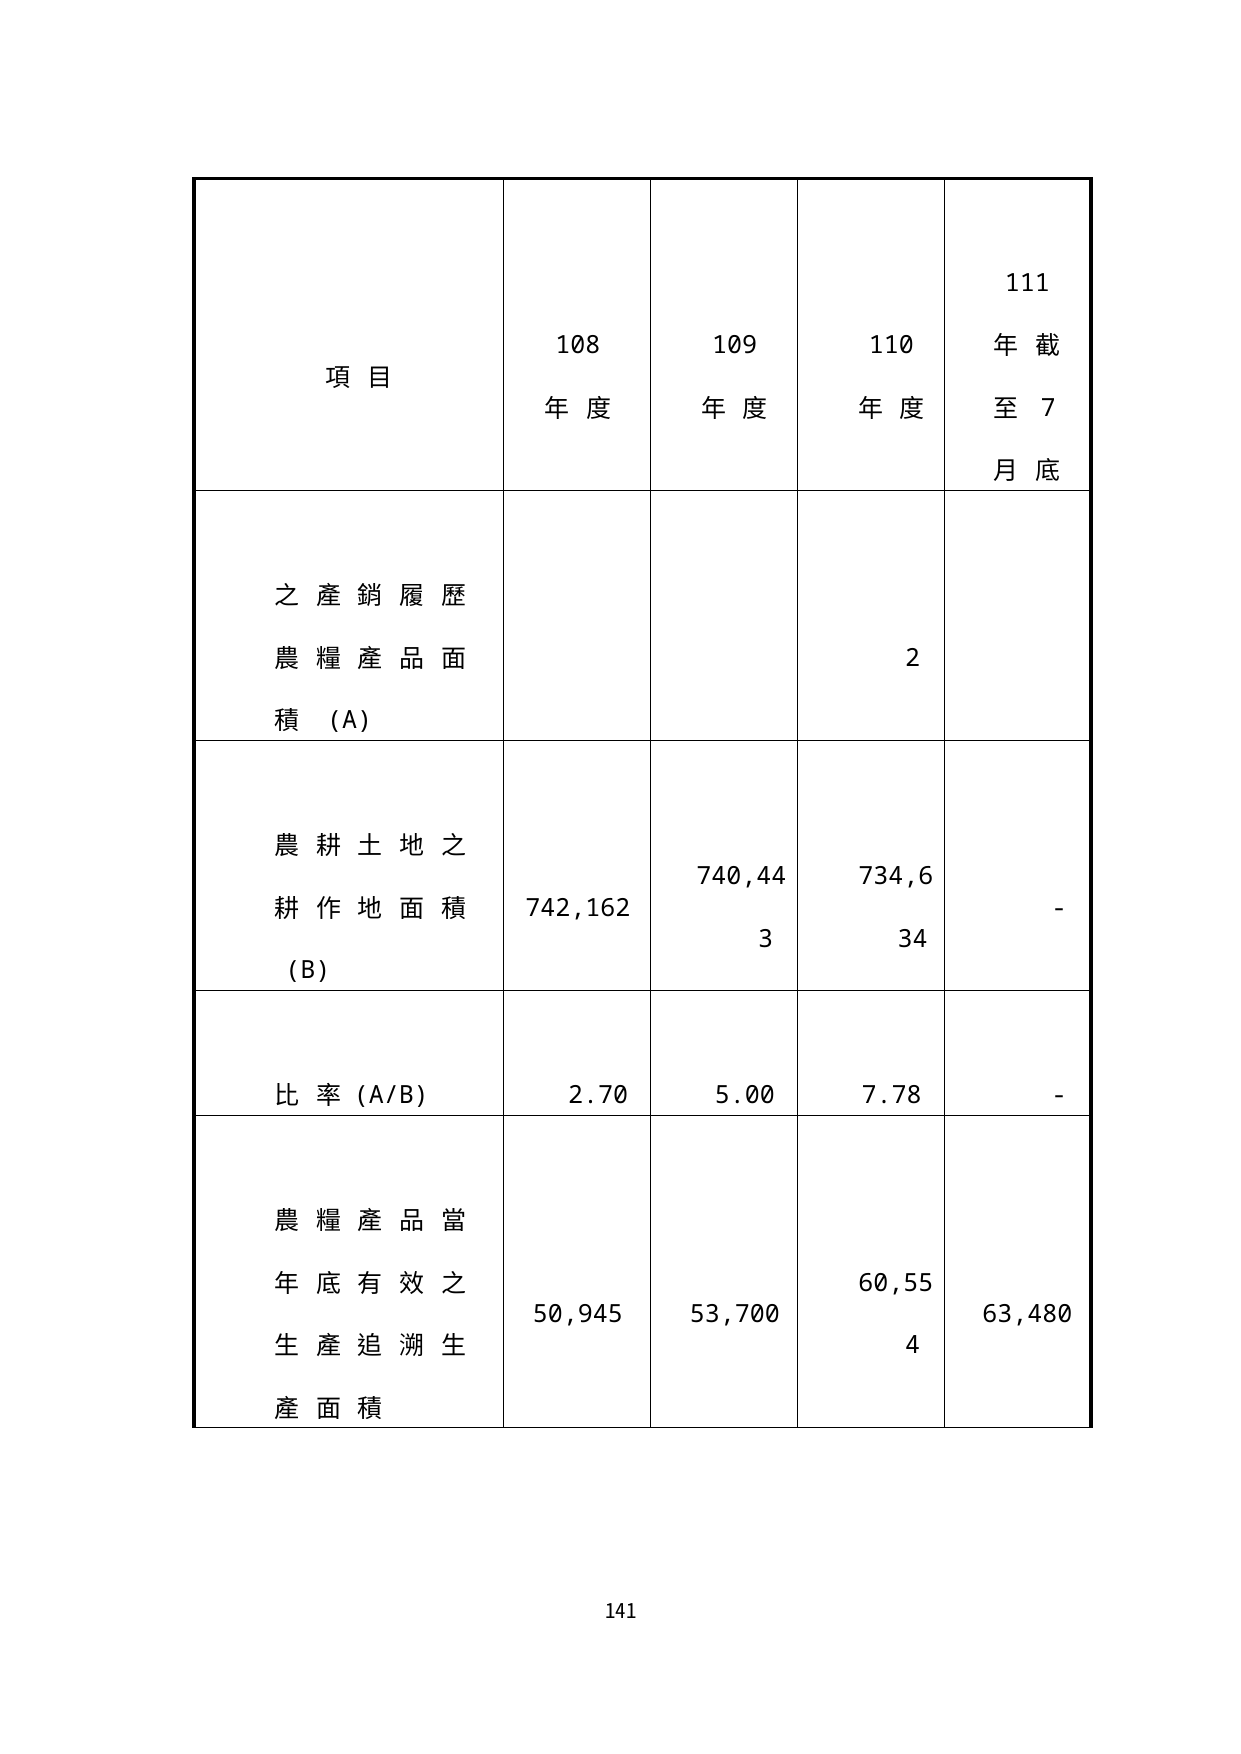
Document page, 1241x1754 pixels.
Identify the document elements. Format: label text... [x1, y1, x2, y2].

table_cell - [945, 991, 1089, 1115]
table_cell 2 [798, 491, 944, 740]
table_cell 734,634 [798, 741, 944, 990]
table_cell [651, 491, 797, 740]
table_cell 5.00 [651, 991, 797, 1115]
table_cell [945, 491, 1089, 740]
table_cell 之產銷履歷農糧產品面積(A) [196, 491, 503, 740]
table_cell 50,945 [504, 1116, 650, 1427]
table_header 109年度 [651, 180, 797, 490]
table_header 108年度 [504, 180, 650, 490]
table_cell 農耕土地之耕作地面積(B) [196, 741, 503, 990]
table_header 110年度 [798, 180, 944, 490]
table_cell 53,700 [651, 1116, 797, 1427]
table_cell 60,554 [798, 1116, 944, 1427]
table_cell 2.70 [504, 991, 650, 1115]
table_cell 農糧產品當年底有效之生產追溯生產面積 [196, 1116, 503, 1427]
table_cell 742,162 [504, 741, 650, 990]
table_cell 比率(A/B) [196, 991, 503, 1115]
table_cell [504, 491, 650, 740]
table_header 項目 [196, 180, 503, 490]
table_cell 63,480 [945, 1116, 1089, 1427]
table_cell 740,443 [651, 741, 797, 990]
table_cell 7.78 [798, 991, 944, 1115]
table_header 111年截至7月底 [945, 180, 1089, 490]
table_cell - [945, 741, 1089, 990]
